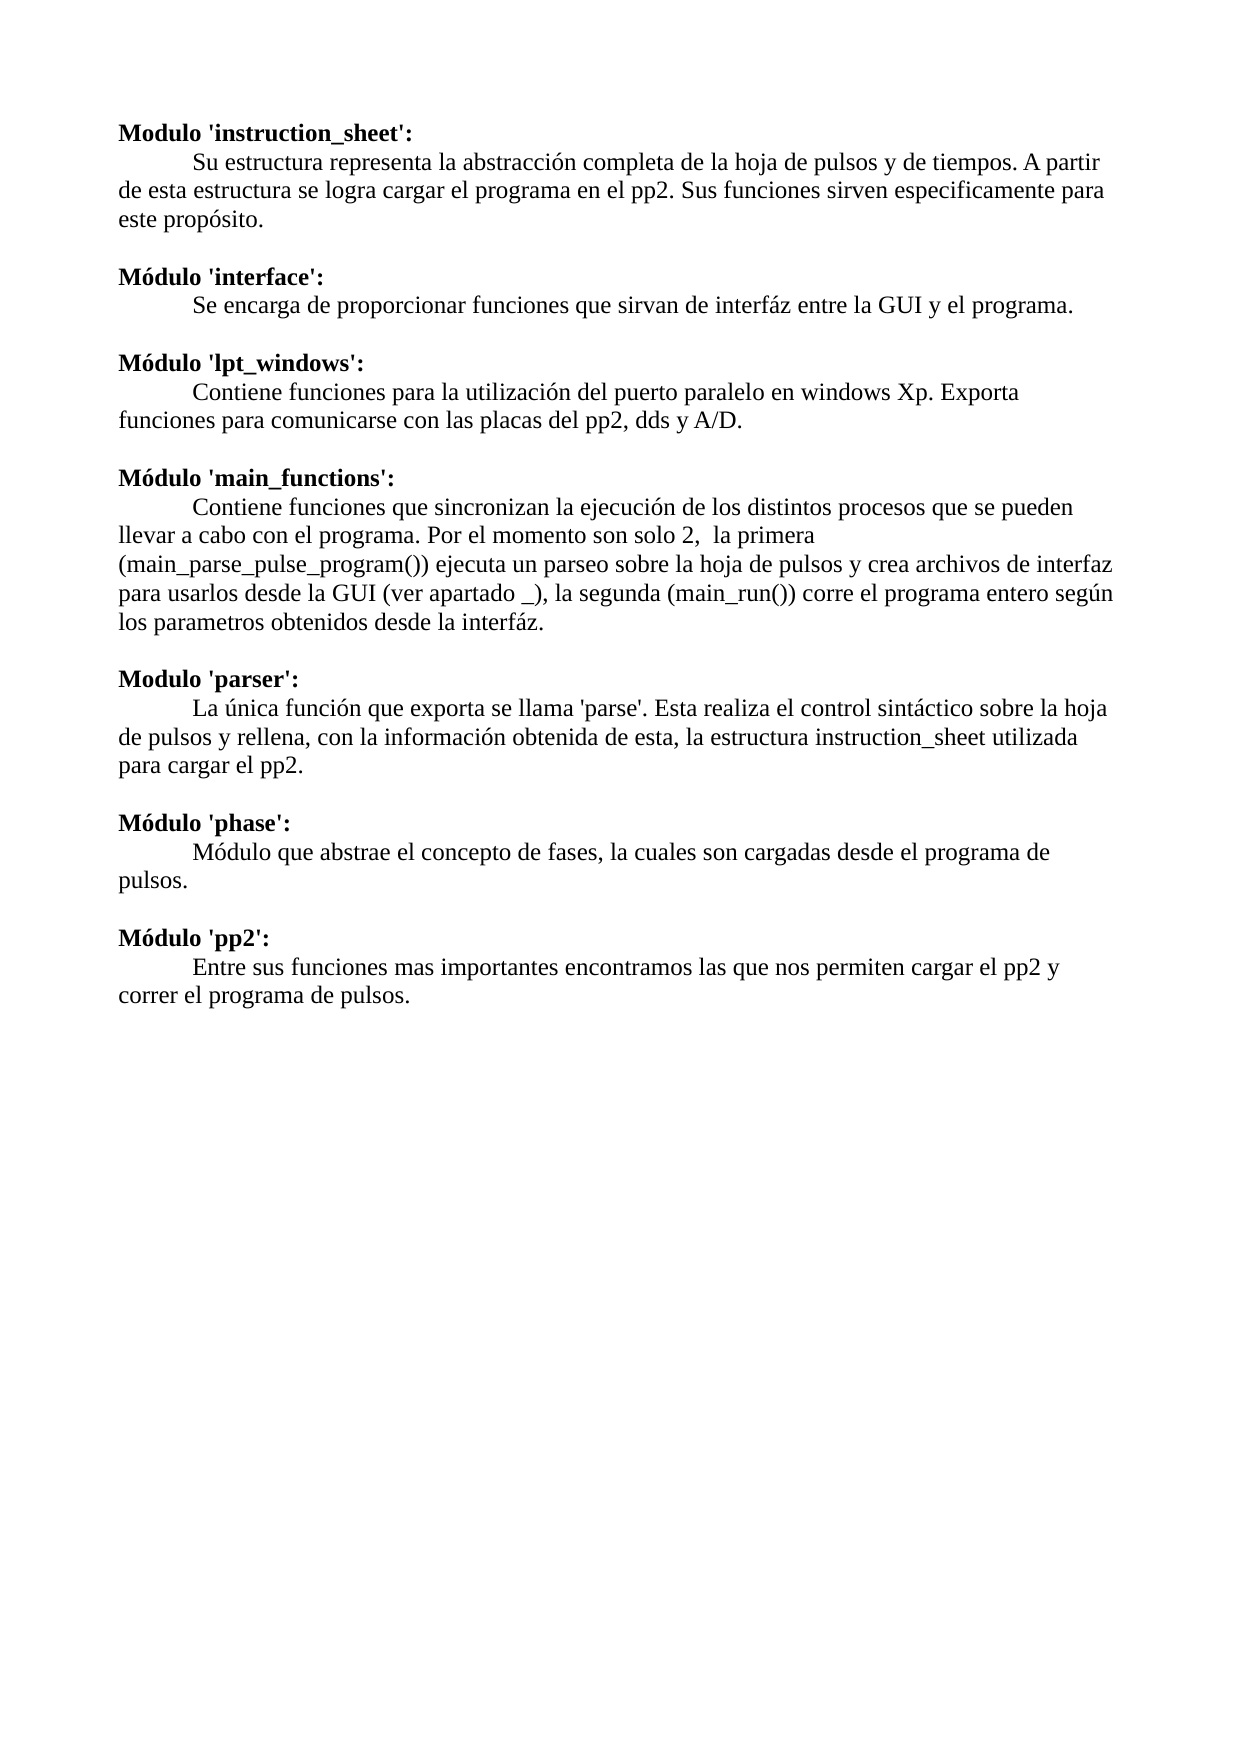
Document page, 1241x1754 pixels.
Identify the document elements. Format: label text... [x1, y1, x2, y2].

text Entre sus funciones mas importantes encontramos las que nos permiten cargar el pp2 y correr el programa de pulsos. [118, 952, 1122, 1009]
text Módulo que abstrae el concepto de fases, la cuales son cargadas desde el programa de pulsos. [118, 837, 1122, 894]
text La única función que exporta se llama 'parse'. Esta realiza el control sintáctico sobre la hoja de pulsos y rellena, con la información obtenida de esta, la estructura instruction_sheet utilizada para cargar el pp2. [118, 693, 1122, 779]
text Módulo 'pp2': [118, 923, 1122, 952]
text Se encarga de proporcionar funciones que sirvan de interfáz entre la GUI y el programa. [118, 291, 1122, 319]
text Módulo 'lpt_windows': [118, 348, 1122, 377]
text Módulo 'phase': [118, 808, 1122, 837]
text Módulo 'interface': [118, 262, 1122, 291]
text Módulo 'main_functions': [118, 463, 1122, 492]
text Modulo 'instruction_sheet': [118, 118, 1122, 147]
text Contiene funciones para la utilización del puerto paralelo en windows Xp. Exporta funciones para comunicarse con las placas del pp2, dds y A/D. [118, 377, 1122, 434]
text Su estructura representa la abstracción completa de la hoja de pulsos y de tiempos. A partir de esta estructura se logra cargar el programa en el pp2. Sus funciones sirven especificamente para este propósito. [118, 147, 1122, 233]
text Modulo 'parser': [118, 664, 1122, 693]
text Contiene funciones que sincronizan la ejecución de los distintos procesos que se pueden llevar a cabo con el programa. Por el momento son solo 2, la primera (main_parse_pulse_program()) ejecuta un parseo sobre la hoja de pulsos y crea archivos de interfaz para usarlos desde la GUI (ver apartado _), la segunda (main_run()) corre el programa entero según los parametros obtenidos desde la interfáz. [118, 492, 1122, 636]
